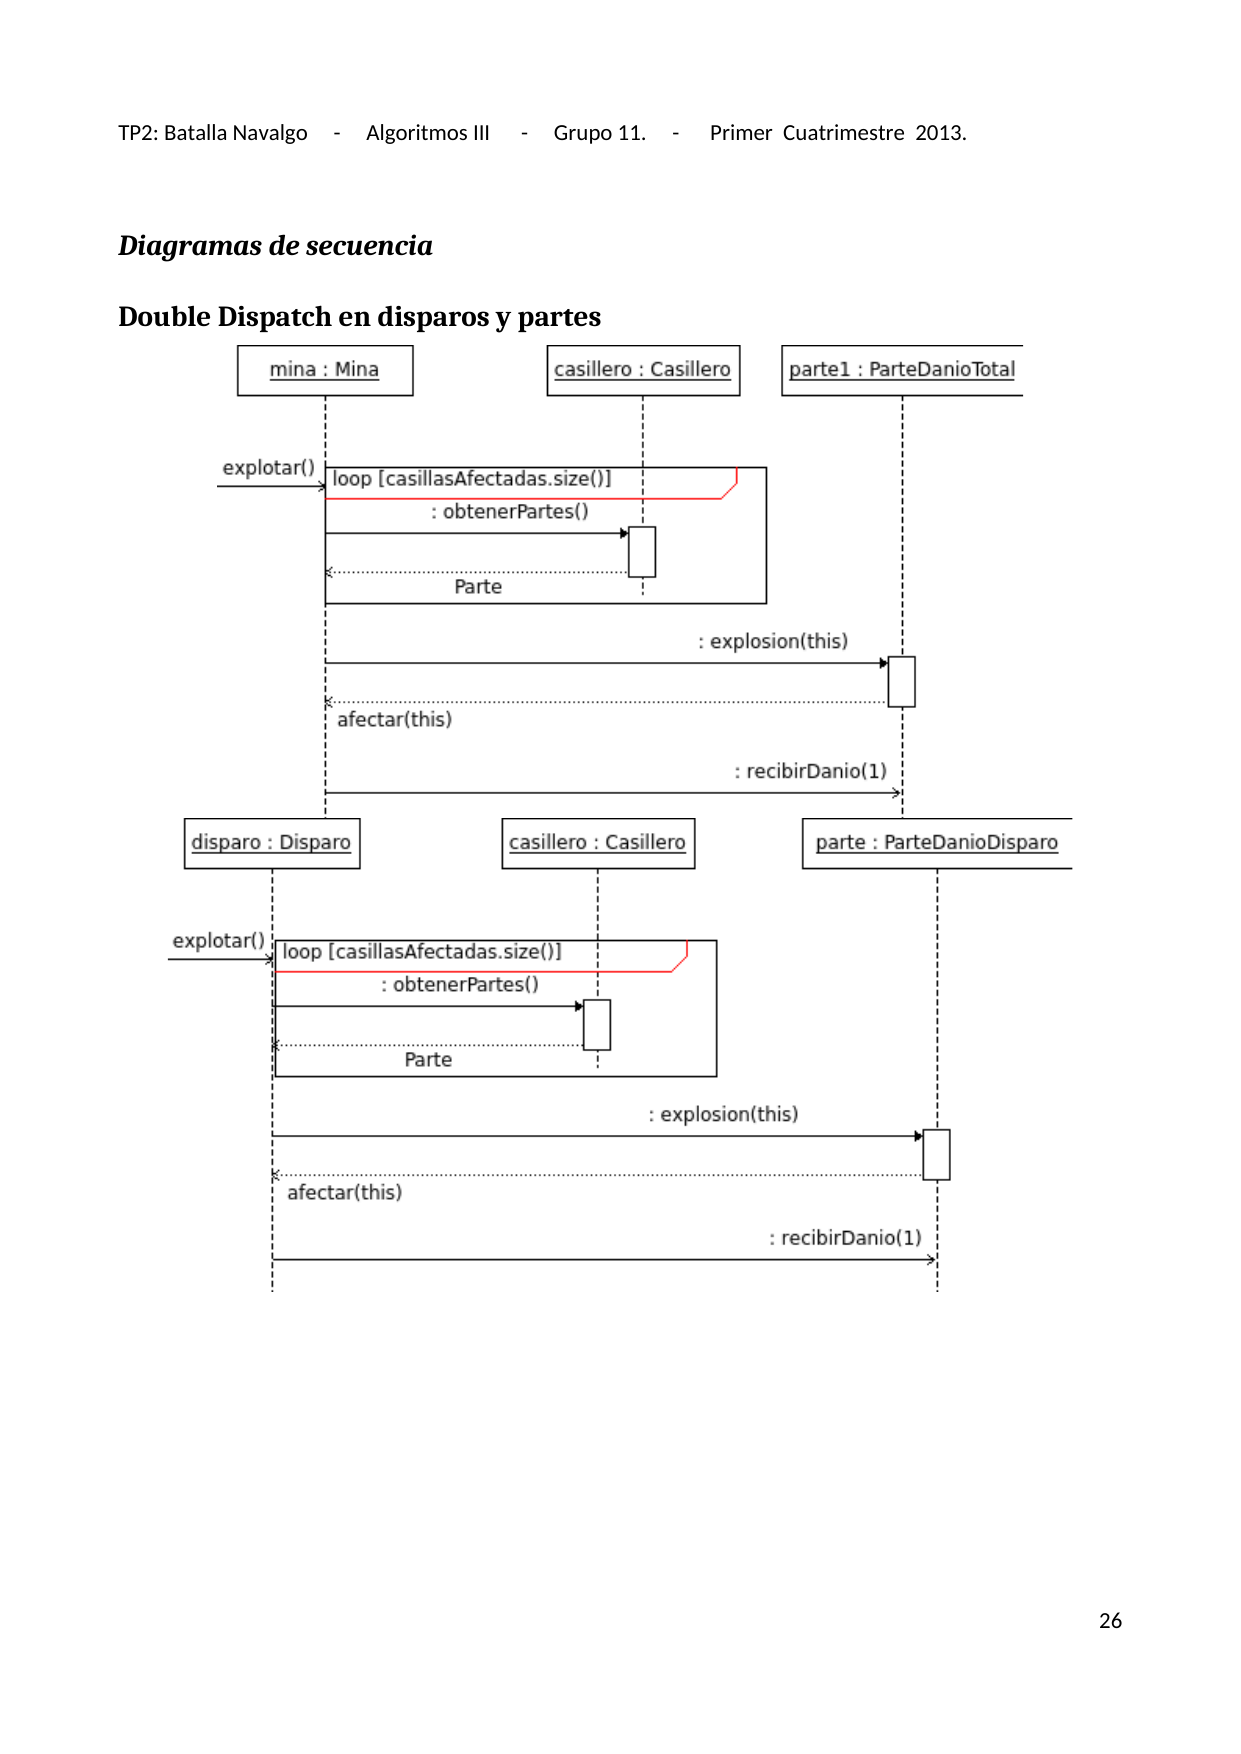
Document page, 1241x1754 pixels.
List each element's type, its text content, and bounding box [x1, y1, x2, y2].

text Double Dispatch en disparos y partes [118, 300, 1122, 333]
picture [167, 345, 1073, 1292]
text Diagramas de secuencia [118, 229, 1122, 262]
